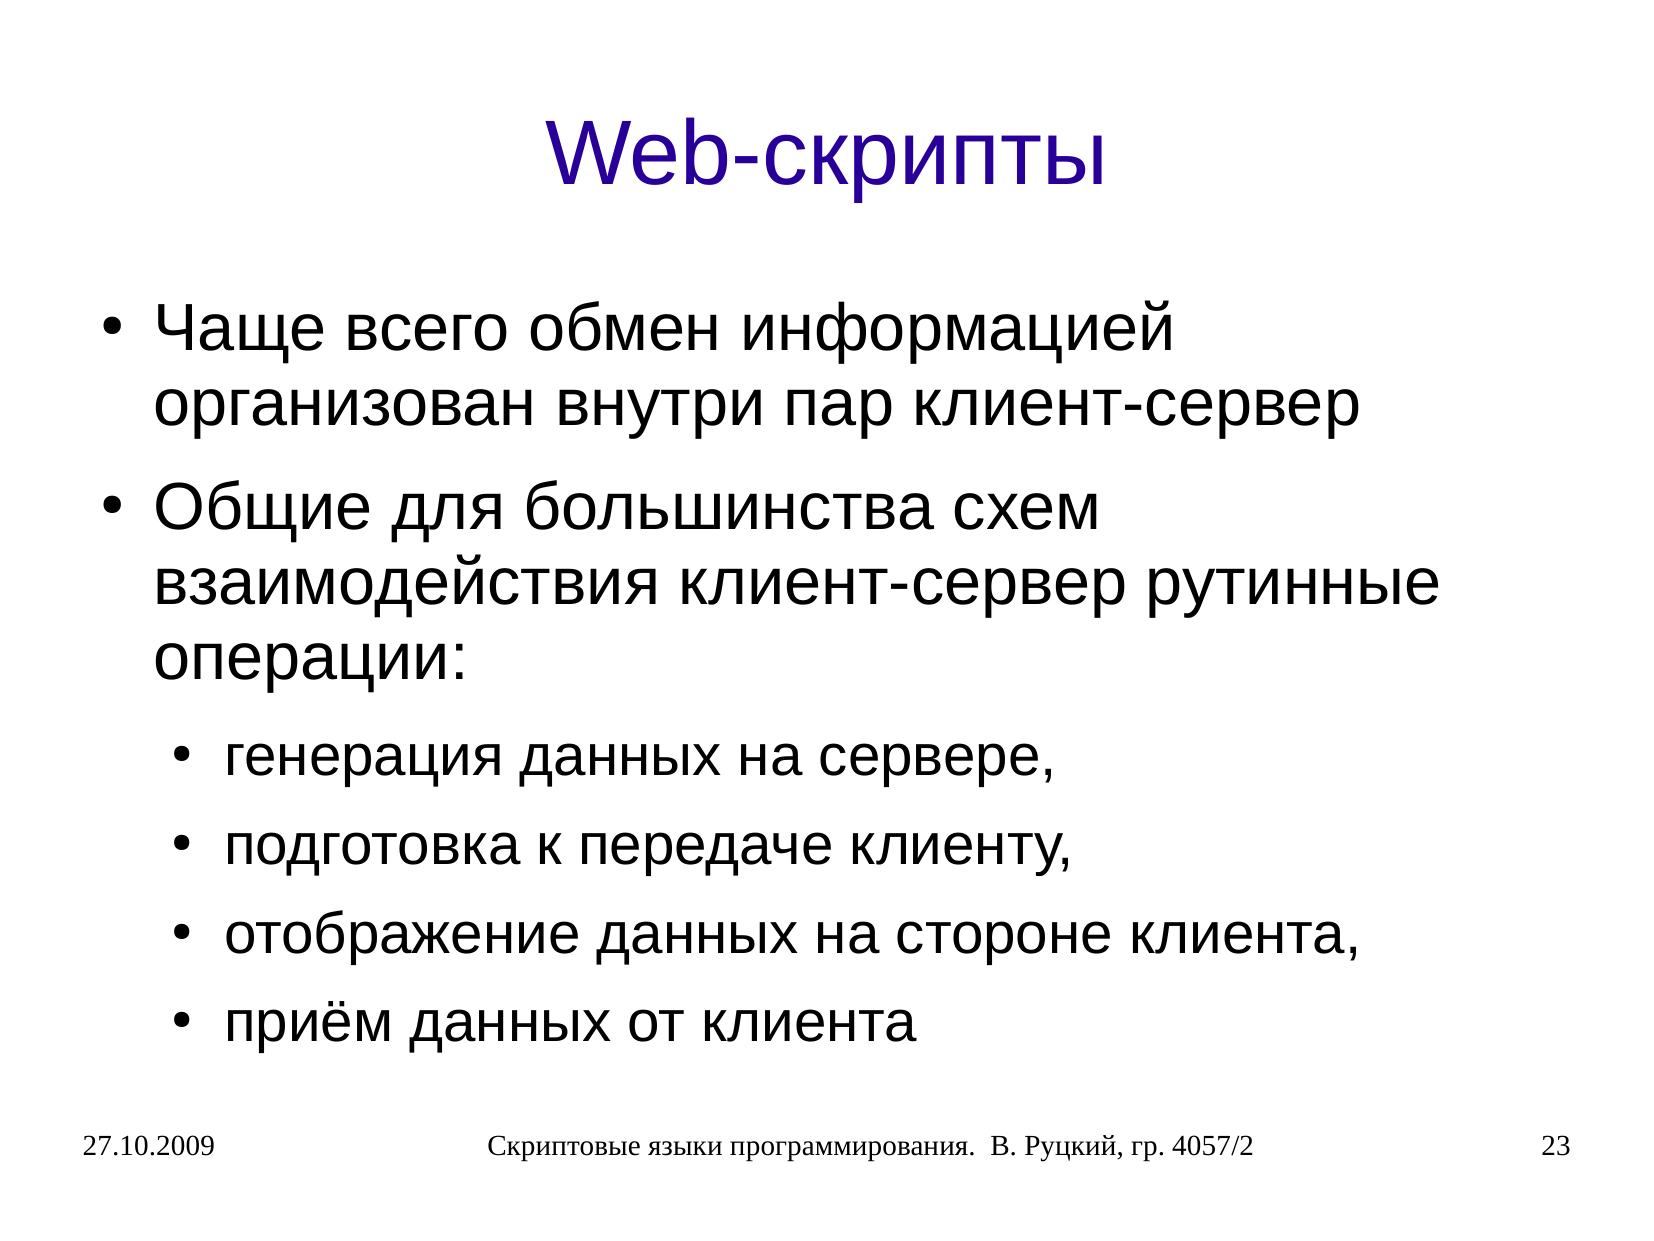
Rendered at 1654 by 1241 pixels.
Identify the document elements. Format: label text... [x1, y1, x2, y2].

title Web-скрипты [82, 49, 1571, 257]
list Чаще всего обмен информацией организован внутри пар клиент-сервер Общие для большинства схем взаимодействия клиент-сервер рутинные операции: генерация данных на сервере, подготовка к передаче клиенту, отображение данных на стороне клиента, приём данных от клиента [82, 290, 1571, 1109]
